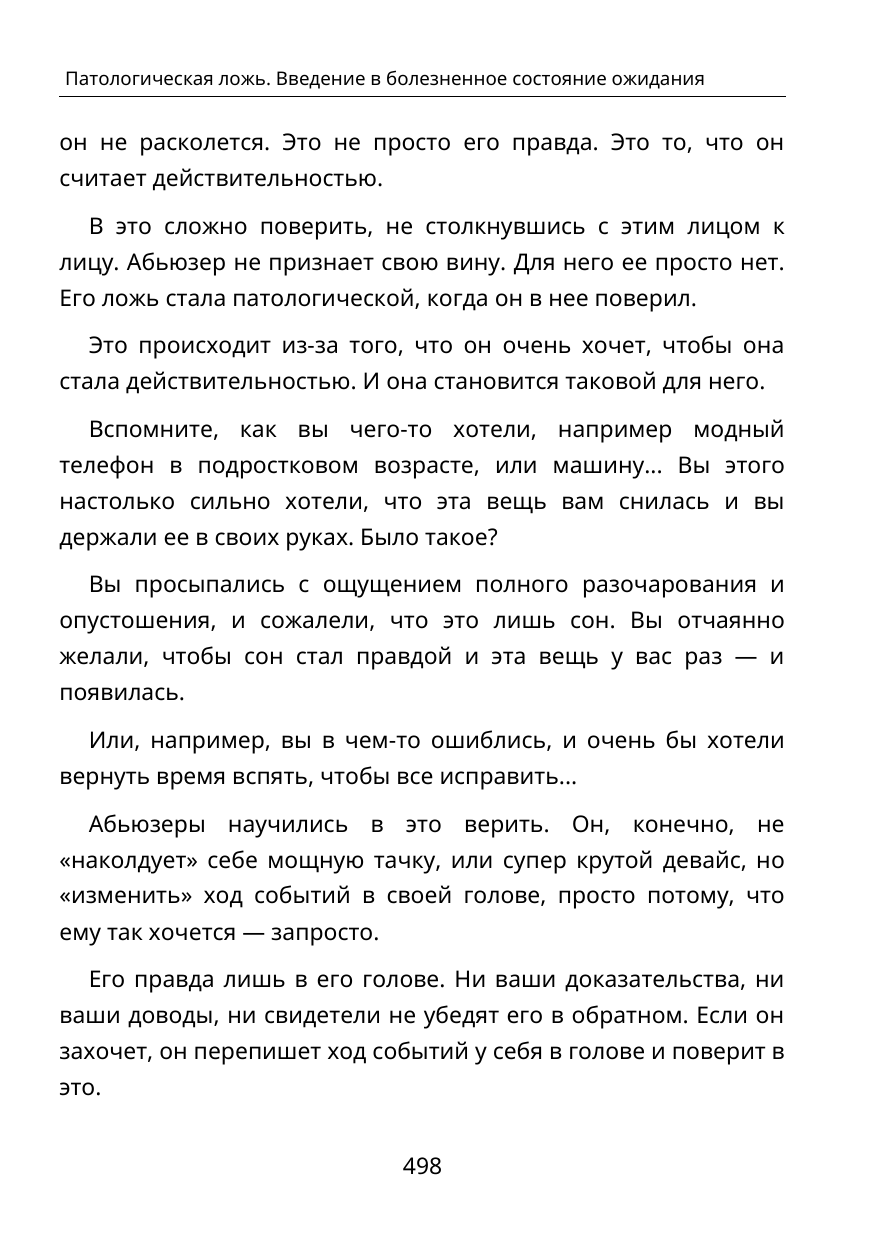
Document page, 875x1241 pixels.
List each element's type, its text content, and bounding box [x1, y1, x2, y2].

text Или, например, вы в чем-то ошиблись, и очень бы хотели вернуть время вспять, чтобы все исправить... [59, 724, 786, 791]
text Вы просыпались с ощущением полного разочарования и опустошения, и сожалели, что это лишь сон. Вы отчаянно желали, чтобы сон стал правдой и эта вещь у вас раз — и появилась. [59, 568, 786, 707]
text Это происходит из-за того, что он очень хочет, чтобы она стала действительностью. И она становится таковой для него. [59, 329, 786, 396]
text Абьюзеры научились в это верить. Он, конечно, не «наколдует» себе мощную тачку, или супер крутой девайс, но «изменить» ход событий в своей голове, просто потому, что ему так хочется — запросто. [59, 808, 786, 947]
text он не расколется. Это не просто его правда. Это то, что он считает действительностью. [59, 126, 786, 193]
text Вспомните, как вы чего-то хотели, например модный телефон в подростковом возрасте, или машину... Вы этого настолько сильно хотели, что эта вещь вам снилась и вы держали ее в своих руках. Было такое? [59, 413, 786, 552]
text В это сложно поверить, не столкнувшись с этим лицом к лицу. Абьюзер не признает свою вину. Для него ее просто нет. Его ложь стала патологической, когда он в нее поверил. [59, 210, 786, 313]
text Его правда лишь в его голове. Ни ваши доказательства, ни ваши доводы, ни свидетели не убедят его в обратном. Если он захочет, он перепишет ход событий у себя в голове и поверит в это. [59, 963, 786, 1102]
